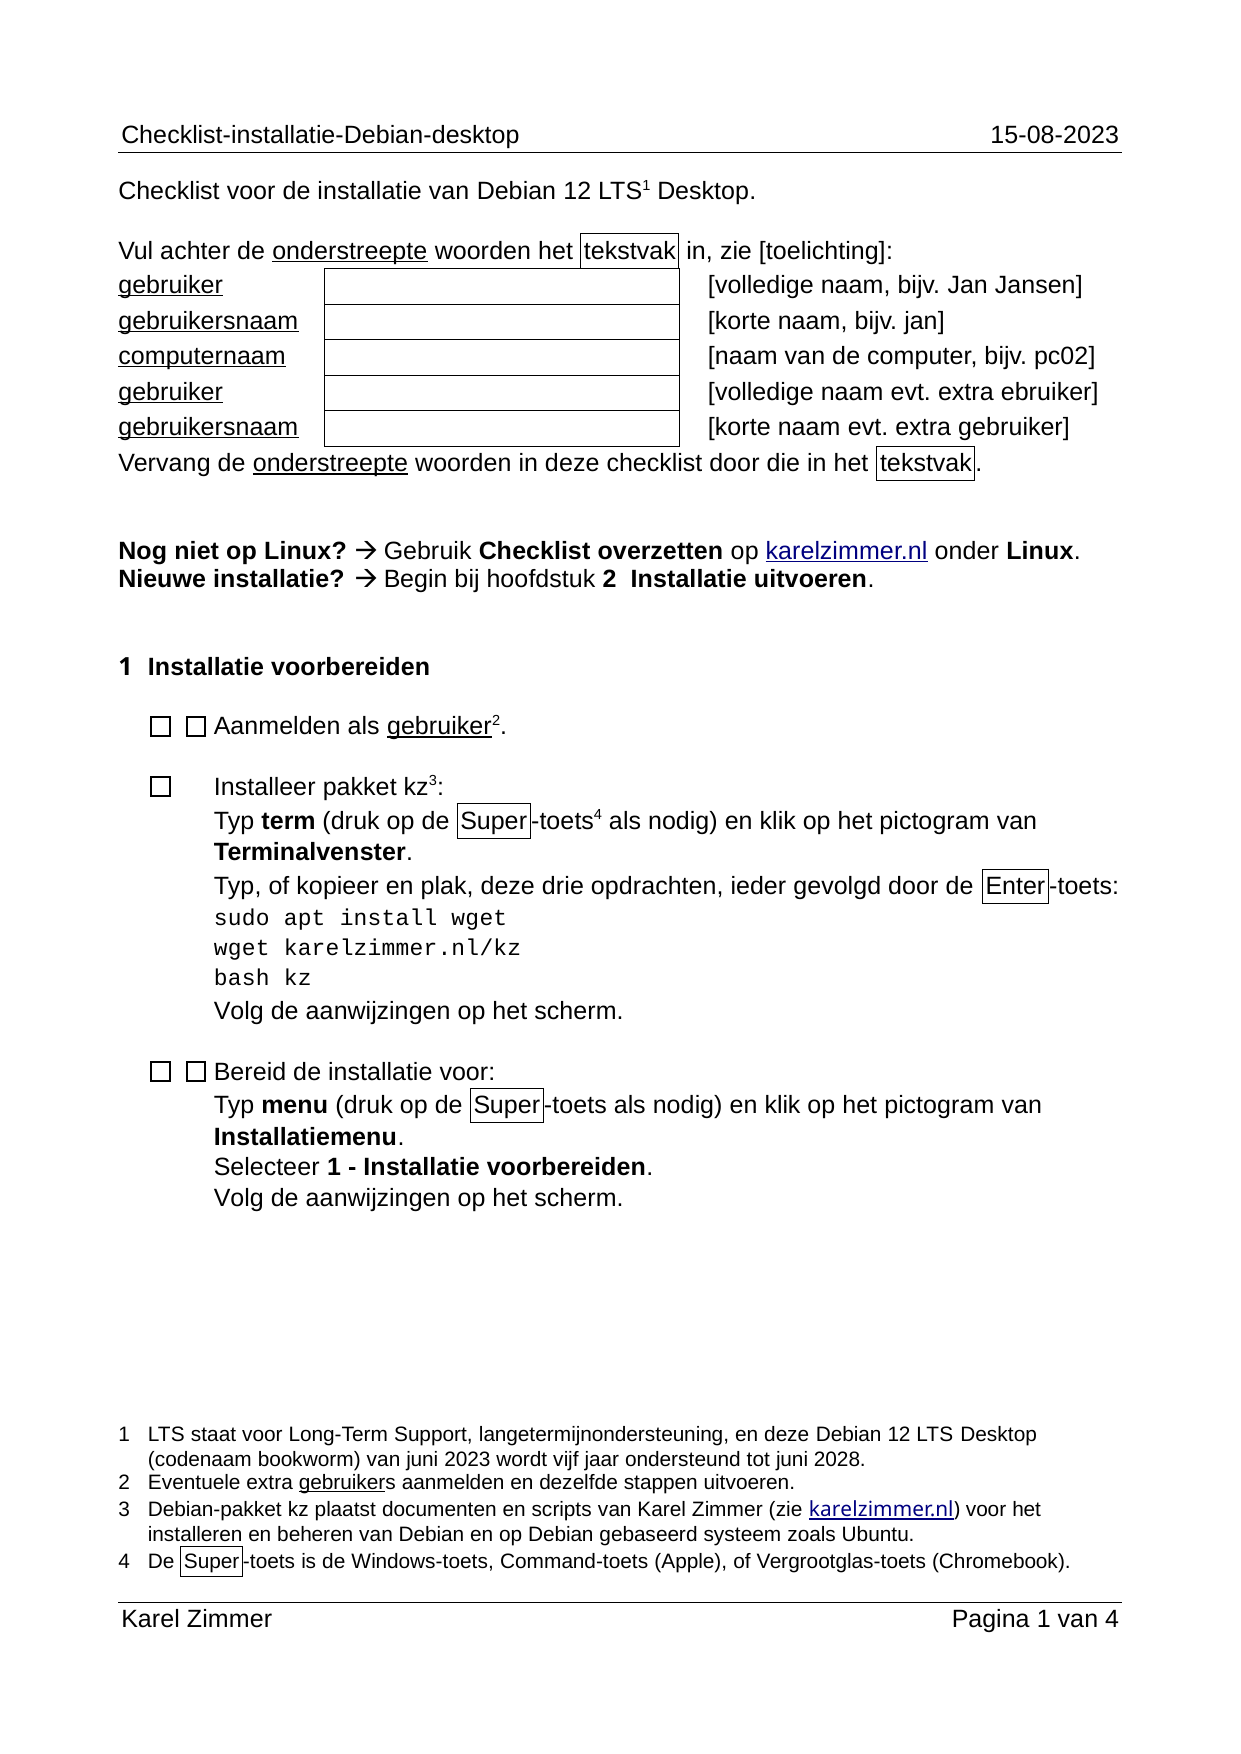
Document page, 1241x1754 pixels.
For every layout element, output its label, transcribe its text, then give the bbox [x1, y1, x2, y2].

table_header [118, 711, 142, 741]
table_cell [142, 868, 177, 905]
table_cell [213, 741, 1122, 772]
text tekstvak [877, 447, 974, 480]
table_cell sudo apt install wget [213, 905, 1122, 935]
table_cell Selecteer 1 - Installatie voorbereiden. [213, 1152, 1122, 1182]
table_cell [177, 868, 213, 905]
table_cell Typ term (druk op de Super-toets als nodig) en klik op het pictogram van Terminalvenster. [213, 802, 1122, 867]
table_cell [177, 1087, 213, 1152]
table_cell Volg de aanwijzingen op het scherm. [213, 1183, 1122, 1213]
table_cell [177, 1056, 213, 1087]
table_cell [142, 1026, 177, 1056]
table_cell [177, 905, 213, 935]
table_cell [118, 905, 142, 935]
table_cell [142, 905, 177, 935]
table_header [142, 711, 177, 741]
table_cell [118, 1152, 142, 1182]
table_cell [118, 935, 142, 965]
text Nieuwe installatie?  Begin bij hoofdstuk 2 Installatie uitvoeren. [118, 565, 1122, 593]
table_cell Installeer pakket kz: [213, 772, 1122, 802]
table_cell [142, 1183, 177, 1213]
table_cell [142, 965, 177, 996]
table_cell Typ menu (druk op de Super-toets als nodig) en klik op het pictogram van Installatiemenu. [213, 1087, 1122, 1152]
table_cell Volg de aanwijzingen op het scherm. [213, 996, 1122, 1026]
table_cell [213, 1026, 1122, 1056]
table_cell [142, 741, 177, 772]
text [volledige naam, bijv. Jan Jansen] [680, 268, 1122, 304]
table_cell [142, 1056, 177, 1087]
table_cell [177, 741, 213, 772]
table_cell Bereid de installatie voor: [213, 1056, 1122, 1087]
table_cell [118, 772, 142, 802]
table_cell [118, 868, 142, 905]
text gebruikersnaam [118, 410, 324, 446]
table_cell [177, 1152, 213, 1182]
table_cell [177, 772, 213, 802]
table_header [177, 711, 213, 741]
text gebruiker [118, 268, 324, 304]
text Vul achter de ONDERSTREEPTE woorden het [118, 233, 580, 268]
table_cell [142, 772, 177, 802]
text . [975, 446, 1122, 481]
text [naam van de computer, bijv. pc02] [680, 339, 1122, 375]
text [korte naam, bijv. jan] [680, 304, 1122, 339]
text in, zie [toelichting]: [679, 233, 1122, 268]
table_cell [118, 1056, 142, 1087]
table_cell [177, 1183, 213, 1213]
text [korte naam evt. extra gebruiker] [680, 410, 1122, 446]
table_cell [118, 802, 142, 867]
text computernaam [118, 339, 324, 375]
table_cell [177, 965, 213, 996]
table_cell [177, 935, 213, 965]
table_cell [142, 996, 177, 1026]
text [volledige naam evt. extra ebruiker] [680, 375, 1122, 410]
text Checklist voor de installatie van Debian 12 LTS Desktop. [118, 177, 1122, 205]
table_cell bash kz [213, 965, 1122, 996]
list Installatie voorbereiden [118, 649, 1122, 683]
text gebruiker [118, 375, 324, 410]
table_cell [118, 1183, 142, 1213]
table_cell [177, 1026, 213, 1056]
table_cell [142, 802, 177, 867]
text Nog niet op Linux?  Gebruik Checklist overzetten op karelzimmer.nl onder Linux. [118, 537, 1122, 565]
table_cell [118, 965, 142, 996]
table_cell wget karelzimmer.nl/kz [213, 935, 1122, 965]
text LTS staat voor Long-Term Support, langetermijnondersteuning, en deze Debian 12 LTS Desktop (codenaam bookworm) van juni 2023 wordt vijf jaar ondersteund tot juni 2028. [118, 1419, 1122, 1471]
table_cell [142, 1152, 177, 1182]
table_cell [142, 1087, 177, 1152]
table_cell [118, 741, 142, 772]
text gebruikersnaam [118, 304, 324, 339]
table_header Aanmelden als gebruiker. [213, 711, 1122, 741]
table_cell [177, 802, 213, 867]
table_cell [118, 996, 142, 1026]
table_cell Typ, of kopieer en plak, deze drie opdrachten, ieder gevolgd door de Enter-toets: [213, 868, 1122, 905]
table_cell [118, 1026, 142, 1056]
table_cell [118, 1087, 142, 1152]
text tekstvak [581, 234, 678, 268]
table_cell [142, 935, 177, 965]
table_cell [177, 996, 213, 1026]
text Vervang de ONDERSTREEPTE woorden in deze checklist door die in het [118, 446, 876, 481]
